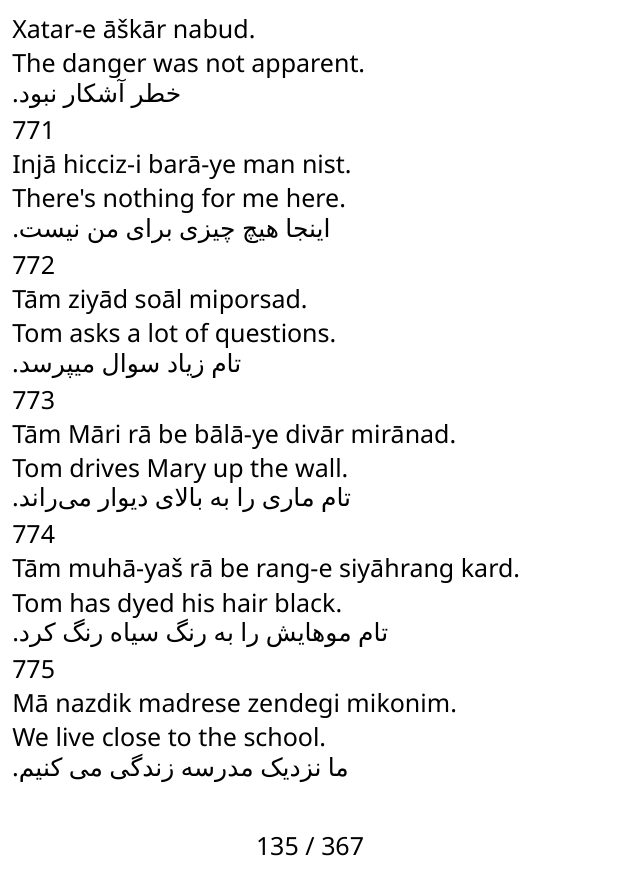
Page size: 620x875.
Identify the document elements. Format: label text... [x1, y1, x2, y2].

text Tām Māri rā be bālā-ye divār mi‌rānad. [12, 416, 607, 450]
text 775 [12, 652, 607, 686]
text تام موهایش را به رنگ سیاه رنگ کرد. [12, 619, 607, 652]
text Injā hicciz-i barā-ye man nist. [12, 147, 607, 181]
text خطر آشکار نبود. [12, 80, 607, 113]
text Tām ziyād soāl mi‌porsad. [12, 282, 607, 316]
text 773 [12, 382, 607, 416]
text Tām muhā-yaš rā be rang-e siyāhrang kard. [12, 551, 607, 585]
text There's nothing for me here. [12, 181, 607, 215]
text We live close to the school. [12, 720, 607, 754]
text تام زیاد سوال میپرسد. [12, 350, 607, 382]
text 774 [12, 517, 607, 551]
text The danger was not apparent. [12, 46, 607, 80]
text Tom drives Mary up the wall. [12, 450, 607, 484]
text 771 [12, 113, 607, 147]
text Tom has dyed his hair black. [12, 585, 607, 619]
text تام ماری را به بالای دیوار می‌راند. [12, 484, 607, 517]
text Mā nazdik madrese zendegi mi‌konim. [12, 686, 607, 720]
text Tom asks a lot of questions. [12, 316, 607, 350]
text ما نزدیک مدرسه زندگی می کنیم. [12, 754, 607, 787]
text اینجا هیچ چیزی برای من نیست. [12, 215, 607, 247]
text Xatar-e āškār nabud. [12, 12, 607, 46]
text 772 [12, 247, 607, 282]
